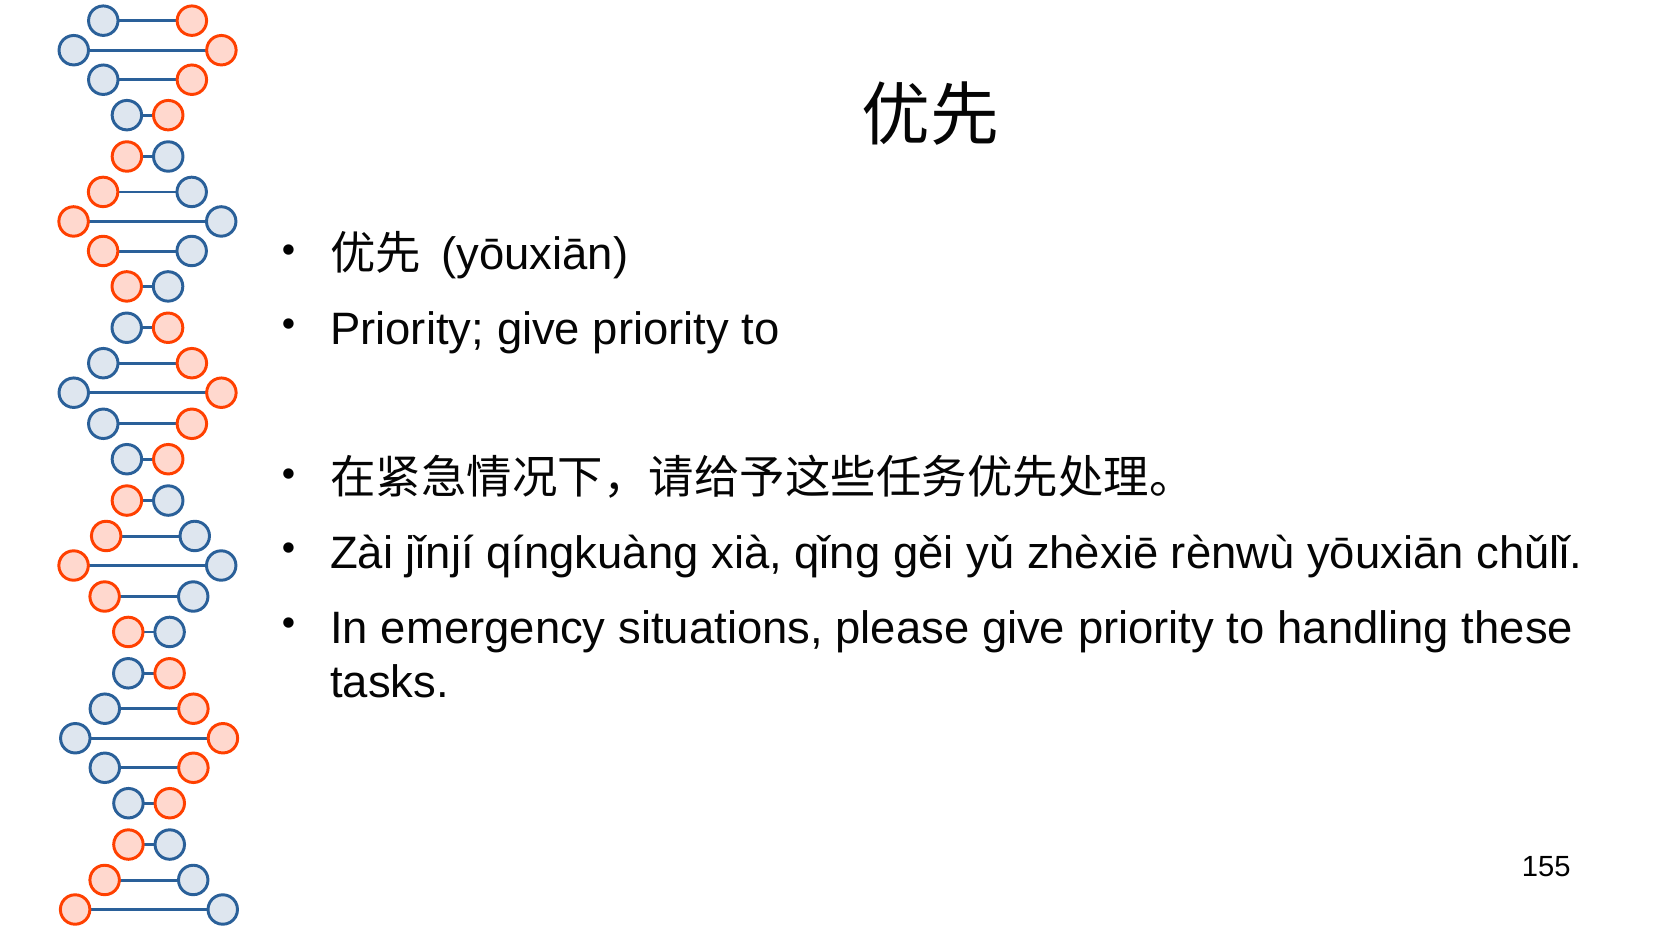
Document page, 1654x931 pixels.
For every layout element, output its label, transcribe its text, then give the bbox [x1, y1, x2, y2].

title 优先 [265, 35, 1595, 189]
list 优先 (yōuxiān) Priority; give priority to 在紧急情况下，请给予这些任务优先处理。 Zài jǐnjí qíngkuàng xià, qǐng gěi yǔ zhèxiē rènwù yōuxiān chǔlǐ. In emergency situations, please give priority to handling these tasks. [265, 224, 1595, 764]
